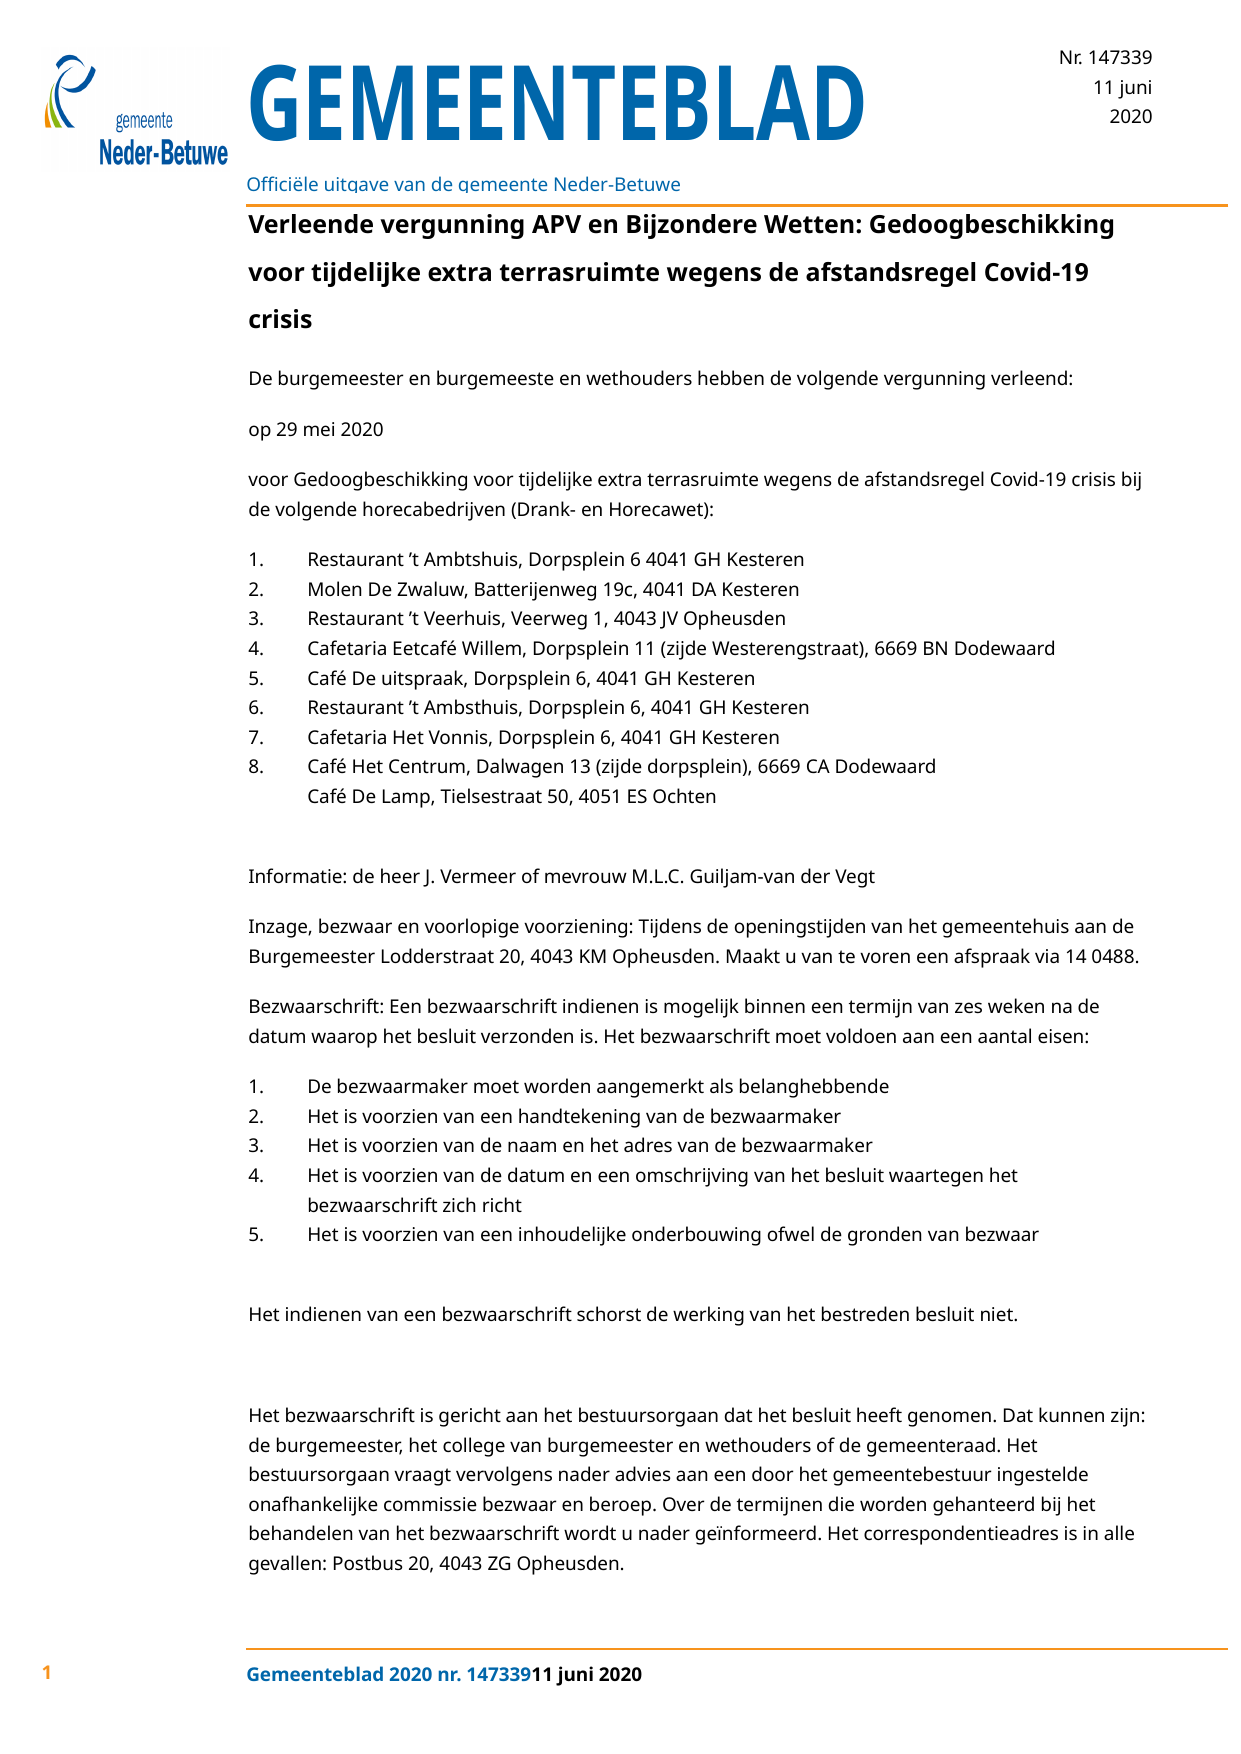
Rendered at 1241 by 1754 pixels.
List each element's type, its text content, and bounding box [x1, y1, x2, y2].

text op 29 mei 2020 [248, 416, 1152, 442]
text Het bezwaarschrift is gericht aan het bestuursorgaan dat het besluit heeft genomen. Dat kunnen zijn: de burgemeester, het college van burgemeester en wethouders of de gemeenteraad. Het bestuursorgaan vraagt vervolgens nader advies aan een door het gemeentebestuur ingestelde onafhankelijke commissie bezwaar en beroep. Over de termijnen die worden gehanteerd bij het behandelen van het bezwaarschrift wordt u nader geïnformeerd. Het correspondentieadres is in alle gevallen: Postbus 20, 4043 ZG Opheusden. [248, 1402, 1152, 1576]
list Restaurant ’t Veerhuis, Veerweg 1, 4043 JV Opheusden [248, 606, 1152, 631]
text Bezwaarschrift: Een bezwaarschrift indienen is mogelijk binnen een termijn van zes weken na de datum waarop het besluit verzonden is. Het bezwaarschrift moet voldoen aan een aantal eisen: [248, 993, 1152, 1049]
list Café Het Centrum, Dalwagen 13 (zijde dorpsplein), 6669 CA Dodewaard [248, 753, 1152, 779]
list Het is voorzien van een handtekening van de bezwaarmaker [248, 1103, 1152, 1129]
text Informatie: de heer J. Vermeer of mevrouw M.L.C. Guiljam-van der Vegt [248, 863, 1152, 889]
text De burgemeester en burgemeeste en wethouders hebben de volgende vergunning verleend: [248, 366, 1152, 391]
text Het indienen van een bezwaarschrift schorst de werking van het bestreden besluit niet. [248, 1301, 1152, 1327]
list Cafetaria Het Vonnis, Dorpsplein 6, 4041 GH Kesteren [248, 724, 1152, 749]
list Restaurant ’t Ambsthuis, Dorpsplein 6, 4041 GH Kesteren [248, 694, 1152, 720]
text Verleende vergunning APV en Bijzondere Wetten: Gedoogbeschikking voor tijdelijke extra terrasruimte wegens de afstandsregel Covid-19 crisis [248, 207, 1152, 336]
list Het is voorzien van de datum en een omschrijving van het besluit waartegen het bezwaarschrift zich richt [248, 1162, 1152, 1217]
list Het is voorzien van een inhoudelijke onderbouwing ofwel de gronden van bezwaar [248, 1221, 1152, 1247]
list De bezwaarmaker moet worden aangemerkt als belanghebbende [248, 1073, 1152, 1099]
list Molen De Zwaluw, Batterijenweg 19c, 4041 DA Kesteren [248, 576, 1152, 602]
picture [41, 47, 231, 172]
list Cafetaria Eetcafé Willem, Dorpsplein 11 (zijde Westerengstraat), 6669 BN Dodewaard [248, 635, 1152, 661]
list Restaurant ’t Ambtshuis, Dorpsplein 6 4041 GH Kesteren [248, 546, 1152, 572]
text voor Gedoogbeschikking voor tijdelijke extra terrasruimte wegens de afstandsregel Covid-19 crisis bij de volgende horecabedrijven (Drank- en Horecawet): [248, 466, 1152, 522]
list Het is voorzien van de naam en het adres van de bezwaarmaker [248, 1133, 1152, 1158]
text Inzage, bezwaar en voorlopige voorziening: Tijdens de openingstijden van het gemeentehuis aan de Burgemeester Lodderstraat 20, 4043 KM Opheusden. Maakt u van te voren een afspraak via 14 0488. [248, 913, 1152, 969]
list Café De uitspraak, Dorpsplein 6, 4041 GH Kesteren [248, 665, 1152, 690]
list Café De Lamp, Tielsestraat 50, 4051 ES Ochten [248, 783, 1152, 809]
